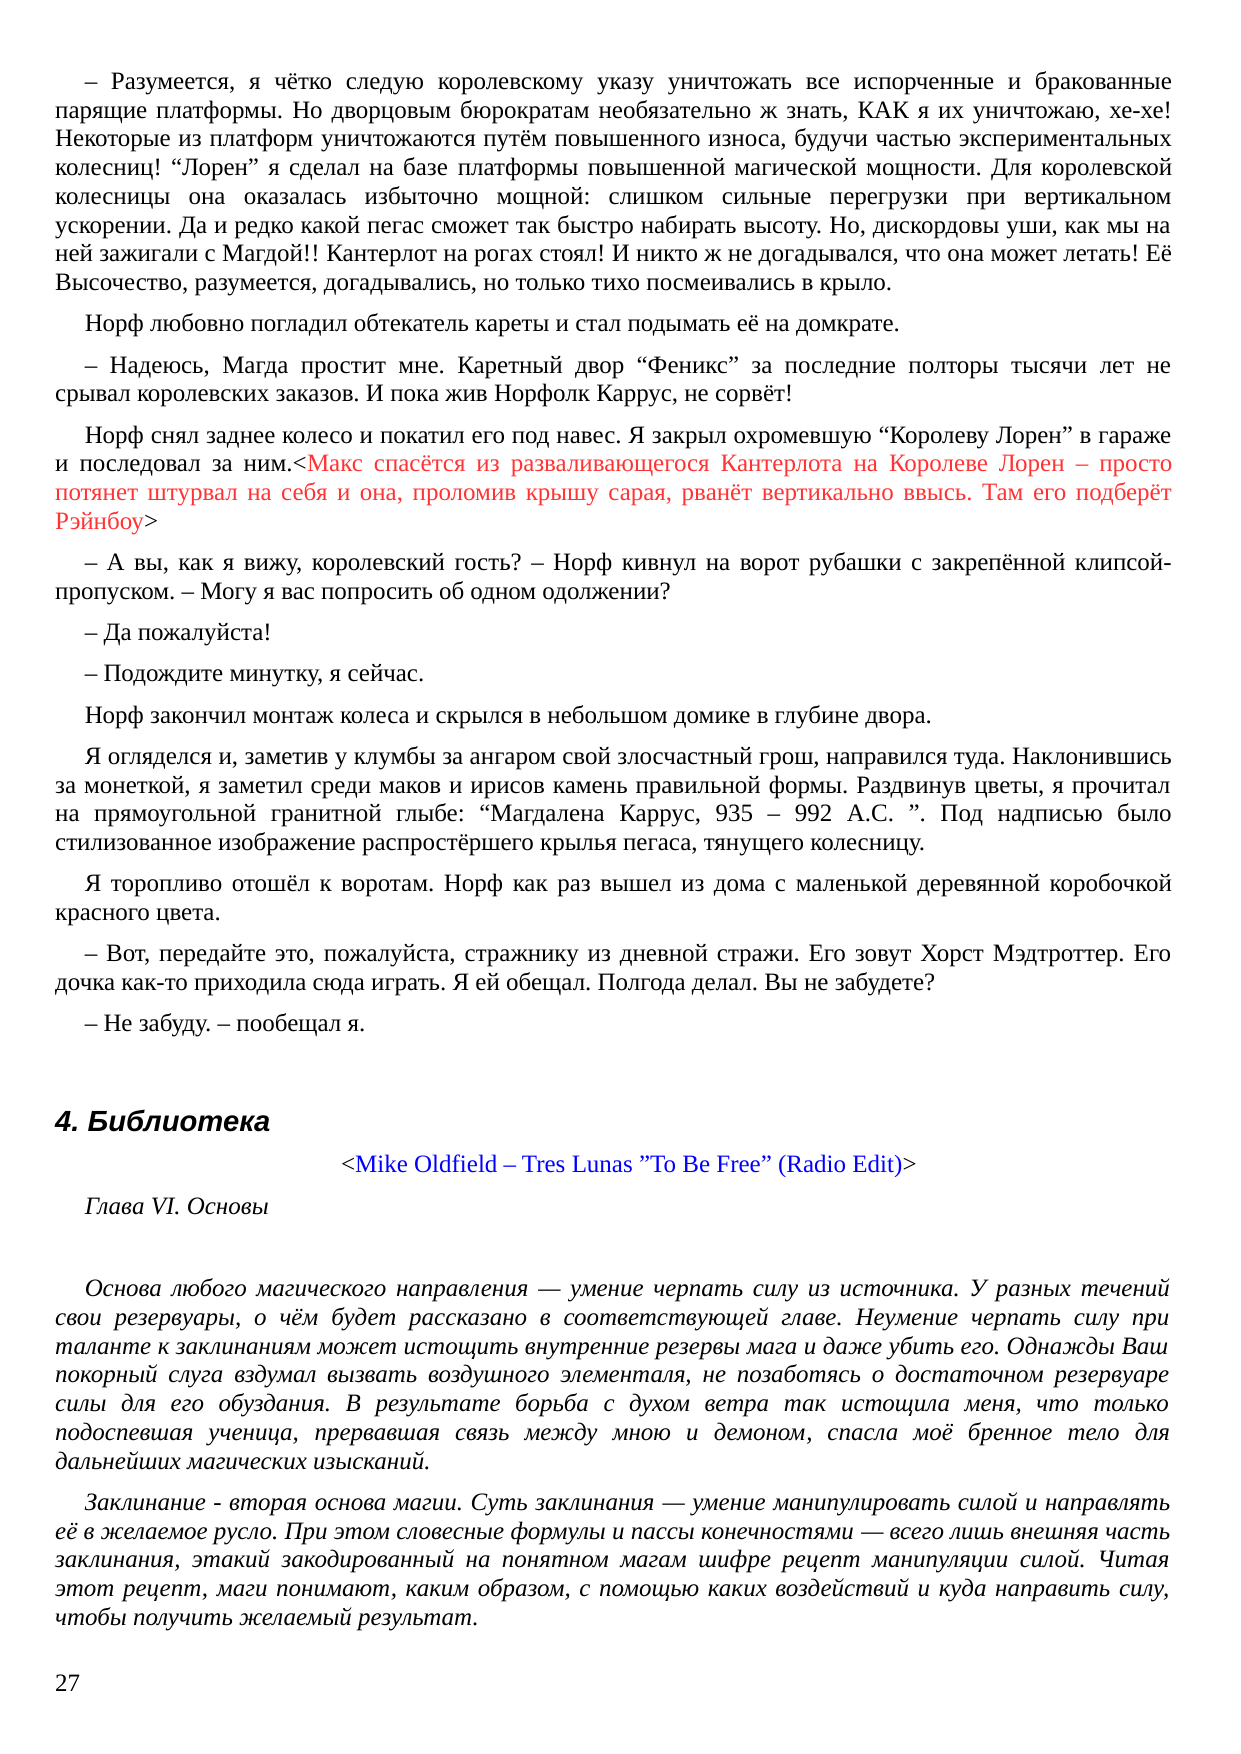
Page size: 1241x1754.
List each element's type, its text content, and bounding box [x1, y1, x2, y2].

text Я огляделся и, заметив у клумбы за ангаром свой злосчастный грош, направился туда. Наклонившись за монеткой, я заметил среди маков и ирисов камень правильной формы. Раздвинув цветы, я прочитал на прямоугольной гранитной глыбе: “Магдалена Каррус, 935 – 992 A.C. ”. Под надписью было стилизованное изображение распростёршего крылья пегаса, тянущего колесницу. [55, 741, 1173, 856]
text – Надеюсь, Магда простит мне. Каретный двор “Феникс” за последние полторы тысячи лет не срывал королевских заказов. И пока жив Норфолк Каррус, не сорвёт! [55, 350, 1173, 407]
text – Подождите минутку, я сейчас. [55, 658, 1173, 687]
text – Разумеется, я чётко следую королевскому указу уничтожать все испорченные и бракованные парящие платформы. Но дворцовым бюрократам необязательно ж знать, КАК я их уничтожаю, хе-хе! Некоторые из платформ уничтожаются путём повышенного износа, будучи частью экспериментальных колесниц! “Лорен” я сделал на базе платформы повышенной магической мощности. Для королевской колесницы она оказалась избыточно мощной: слишком сильные перегрузки при вертикальном ускорении. Да и редко какой пегас сможет так быстро набирать высоту. Но, дискордовы уши, как мы на ней зажигали с Магдой!! Кантерлот на рогах стоял! И никто ж не догадывался, что она может летать! Её Высочество, разумеется, догадывались, но только тихо посмеивались в крыло. [55, 66, 1173, 296]
text – Не забуду. – пообещал я. [55, 1008, 1173, 1037]
text Заклинание - вторая основа магии. Суть заклинания — умение манипулировать силой и направлять её в желаемое русло. При этом словесные формулы и пассы конечностями — всего лишь внешняя часть заклинания, этакий закодированный на понятном магам шифре рецепт манипуляции силой. Читая этот рецепт, маги понимают, каким образом, с помощью каких воздействий и куда направить силу, чтобы получить желаемый результат. [55, 1487, 1173, 1631]
text Норф любовно погладил обтекатель кареты и стал подымать её на домкрате. [55, 308, 1173, 337]
text Норф снял заднее колесо и покатил его под навес. Я закрыл охромевшую “Королеву Лорен” в гараже и последовал за ним.<Макс спасётся из разваливающегося Кантерлота на Королеве Лорен – просто потянет штурвал на себя и она, проломив крышу сарая, рванёт вертикально ввысь. Там его подберёт Рэйнбоу> [55, 420, 1173, 535]
text – Да пожалуйста! [55, 617, 1173, 646]
text Глава VI. Основы [55, 1191, 1173, 1219]
text Норф закончил монтаж колеса и скрылся в небольшом домике в глубине двора. [55, 700, 1173, 728]
text Основа любого магического направления — умение черпать силу из источника. У разных течений свои резервуары, о чём будет рассказано в соответствующей главе. Неумение черпать силу при таланте к заклинаниям может истощить внутренние резервы мага и даже убить его. Однажды Ваш покорный слуга вздумал вызвать воздушного элементаля, не позаботясь о достаточном резервуаре силы для его обуздания. В результате борьба с духом ветра так истощила меня, что только подоспевшая ученица, прервавшая связь между мною и демоном, спасла моё бренное тело для дальнейших магических изысканий. [55, 1273, 1173, 1474]
subtitle 4. Библиотека [55, 1103, 1173, 1137]
text <Mike Oldfield – Tres Lunas ”To Be Free” (Radio Edit)> [55, 1149, 1173, 1178]
text – А вы, как я вижу, королевский гость? – Норф кивнул на ворот рубашки с закрепённой клипсой-пропуском. – Могу я вас попросить об одном одолжении? [55, 547, 1173, 605]
text Я торопливо отошёл к воротам. Норф как раз вышел из дома с маленькой деревянной коробочкой красного цвета. [55, 868, 1173, 926]
text – Вот, передайте это, пожалуйста, стражнику из дневной стражи. Его зовут Хорст Мэдтроттер. Его дочка как-то приходила сюда играть. Я ей обещал. Полгода делал. Вы не забудете? [55, 938, 1173, 996]
